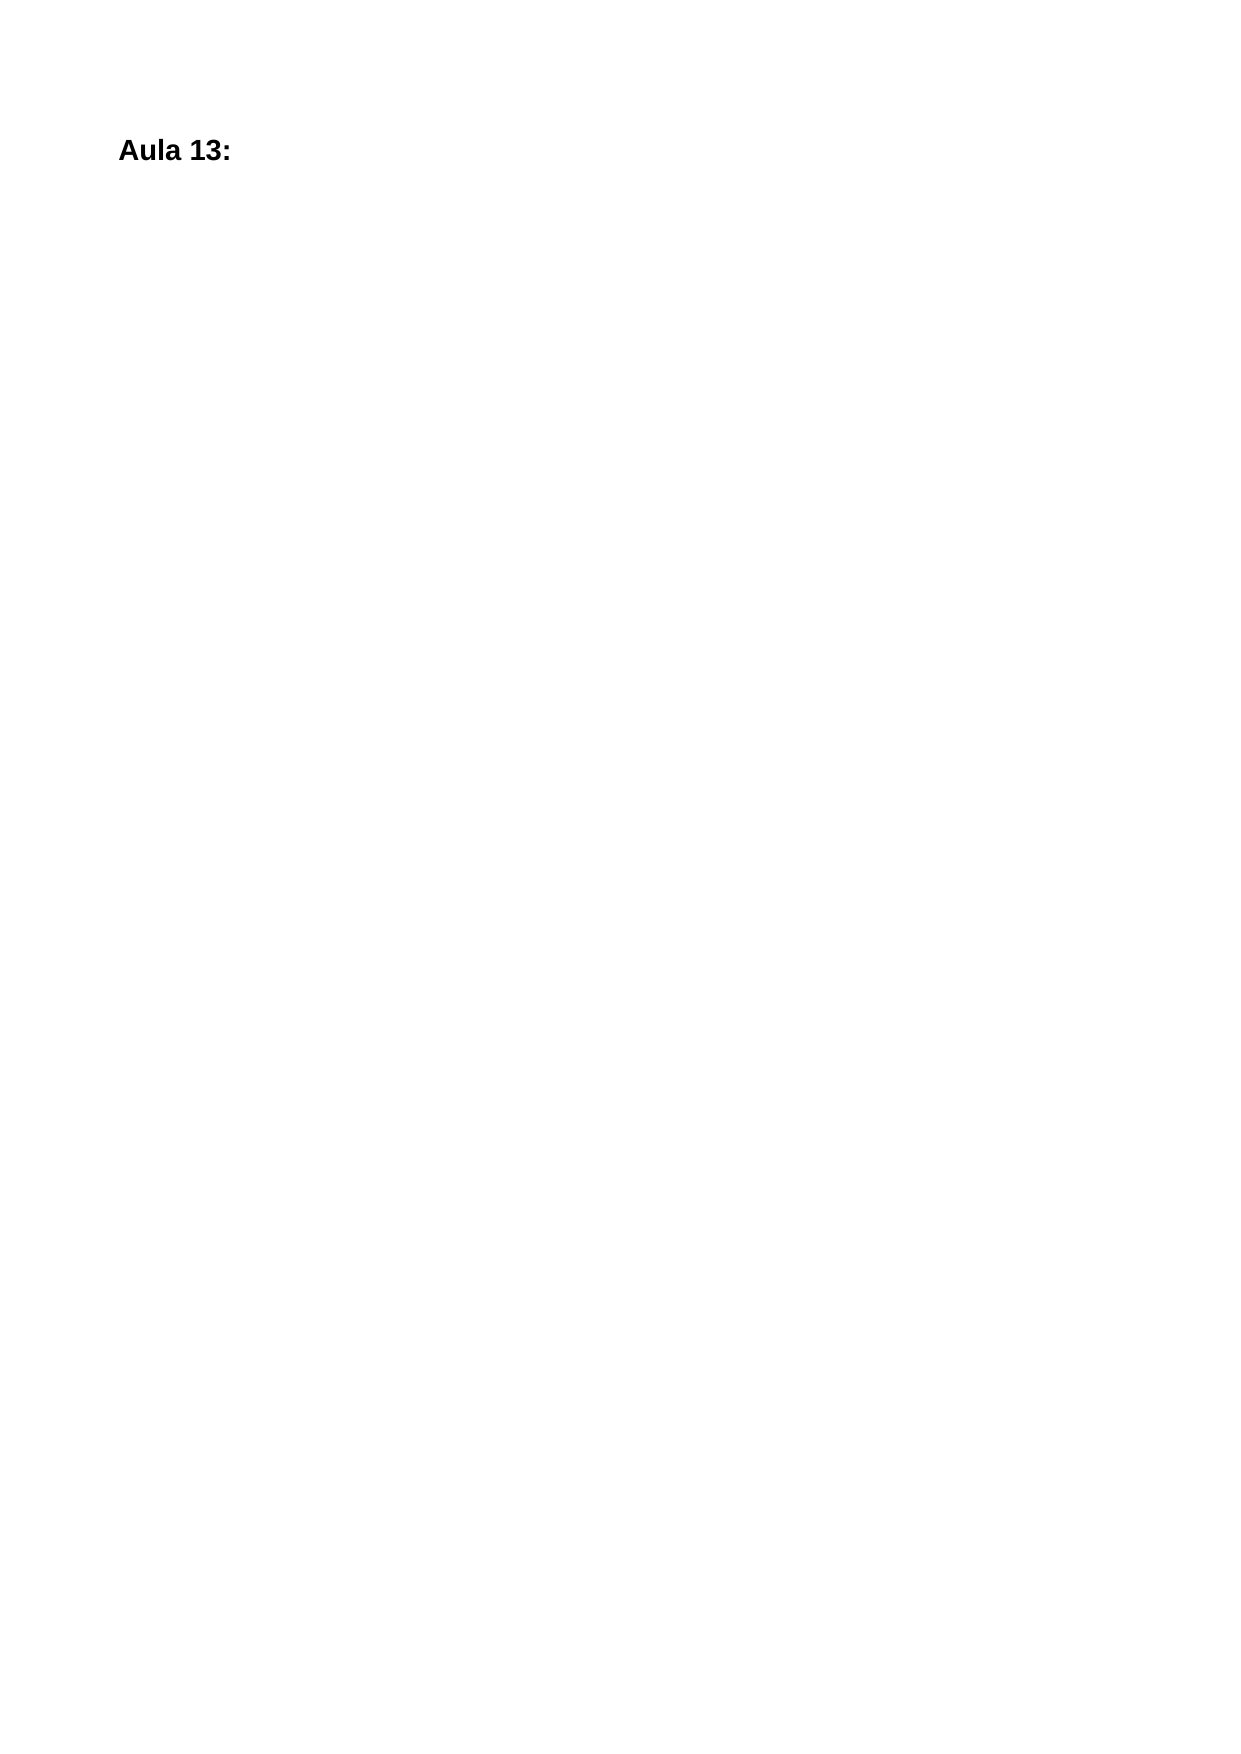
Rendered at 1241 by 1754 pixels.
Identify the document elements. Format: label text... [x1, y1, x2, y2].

subtitle Aula 13: [118, 133, 1122, 166]
